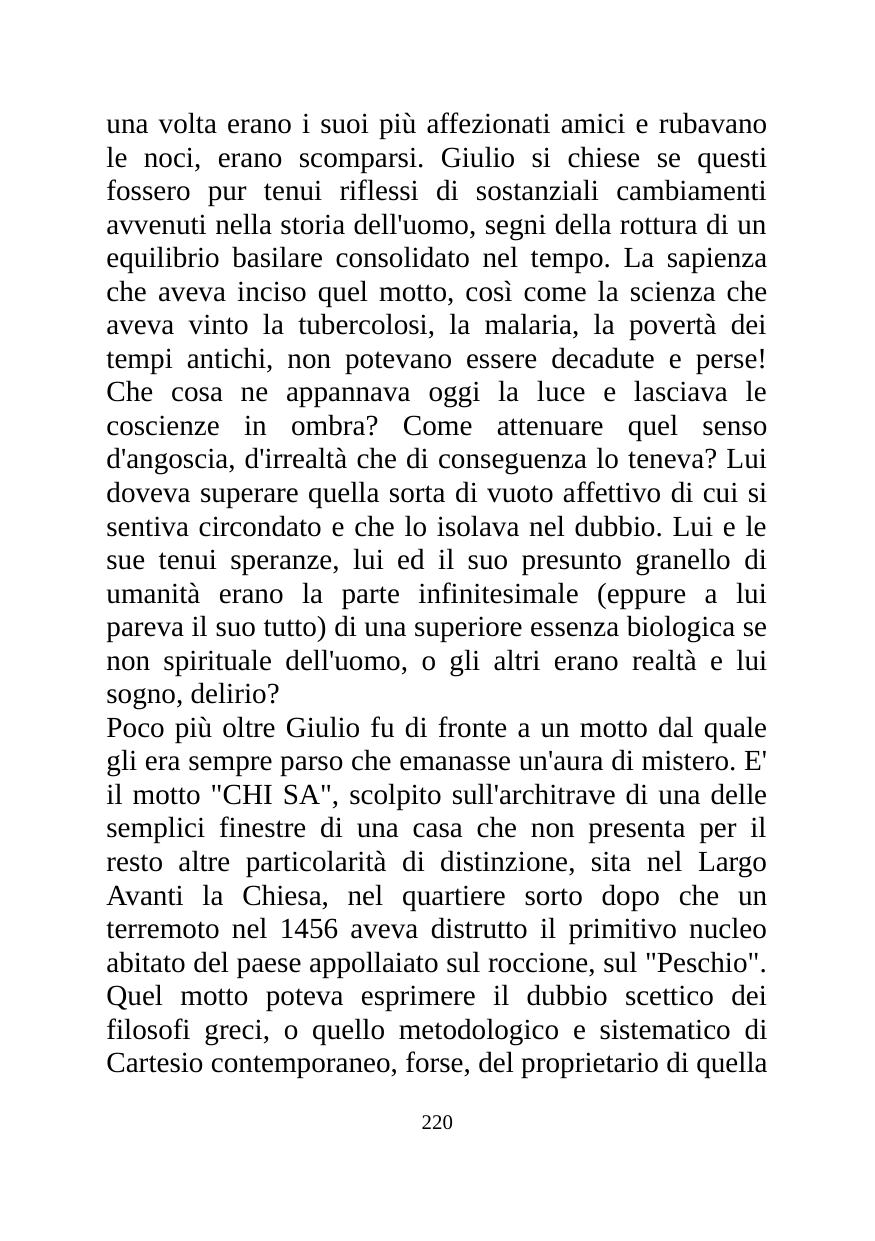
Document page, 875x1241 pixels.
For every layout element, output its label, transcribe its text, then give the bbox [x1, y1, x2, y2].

text una volta erano i suoi più affezionati amici e rubavano le noci, erano scomparsi. Giulio si chiese se questi fossero pur tenui riflessi di sostanziali cambiamenti avvenuti nella storia dell'uomo, segni della rottura di un equilibrio basilare consolidato nel tempo. La sapienza che aveva inciso quel motto, così come la scienza che aveva vinto la tubercolosi, la malaria, la povertà dei tempi antichi, non potevano essere decadute e perse! Che cosa ne appannava oggi la luce e lasciava le coscienze in ombra? Come attenuare quel senso d'angoscia, d'irrealtà che di conseguenza lo teneva? Lui doveva superare quella sorta di vuoto affettivo di cui si sentiva circondato e che lo isolava nel dubbio. Lui e le sue tenui speranze, lui ed il suo presunto granello di umanità erano la parte infinitesimale (eppure a lui pareva il suo tutto) di una superiore essenza biologica se non spirituale dell'uomo, o gli altri erano realtà e lui sogno, delirio? [106, 106, 768, 710]
text Poco più oltre Giulio fu di fronte a un motto dal quale gli era sempre parso che emanasse un'aura di mistero. E' il motto "CHI SA", scolpito sull'architrave di una delle semplici finestre di una casa che non presenta per il resto altre particolarità di distinzione, sita nel Largo Avanti la Chiesa, nel quartiere sorto dopo che un terremoto nel 1456 aveva distrutto il primitivo nucleo abitato del paese appollaiato sul roccione, sul "Peschio". Quel motto poteva esprimere il dubbio scettico dei filosofi greci, o quello metodologico e sistematico di Cartesio contemporaneo, forse, del proprietario di quella [106, 710, 768, 1079]
